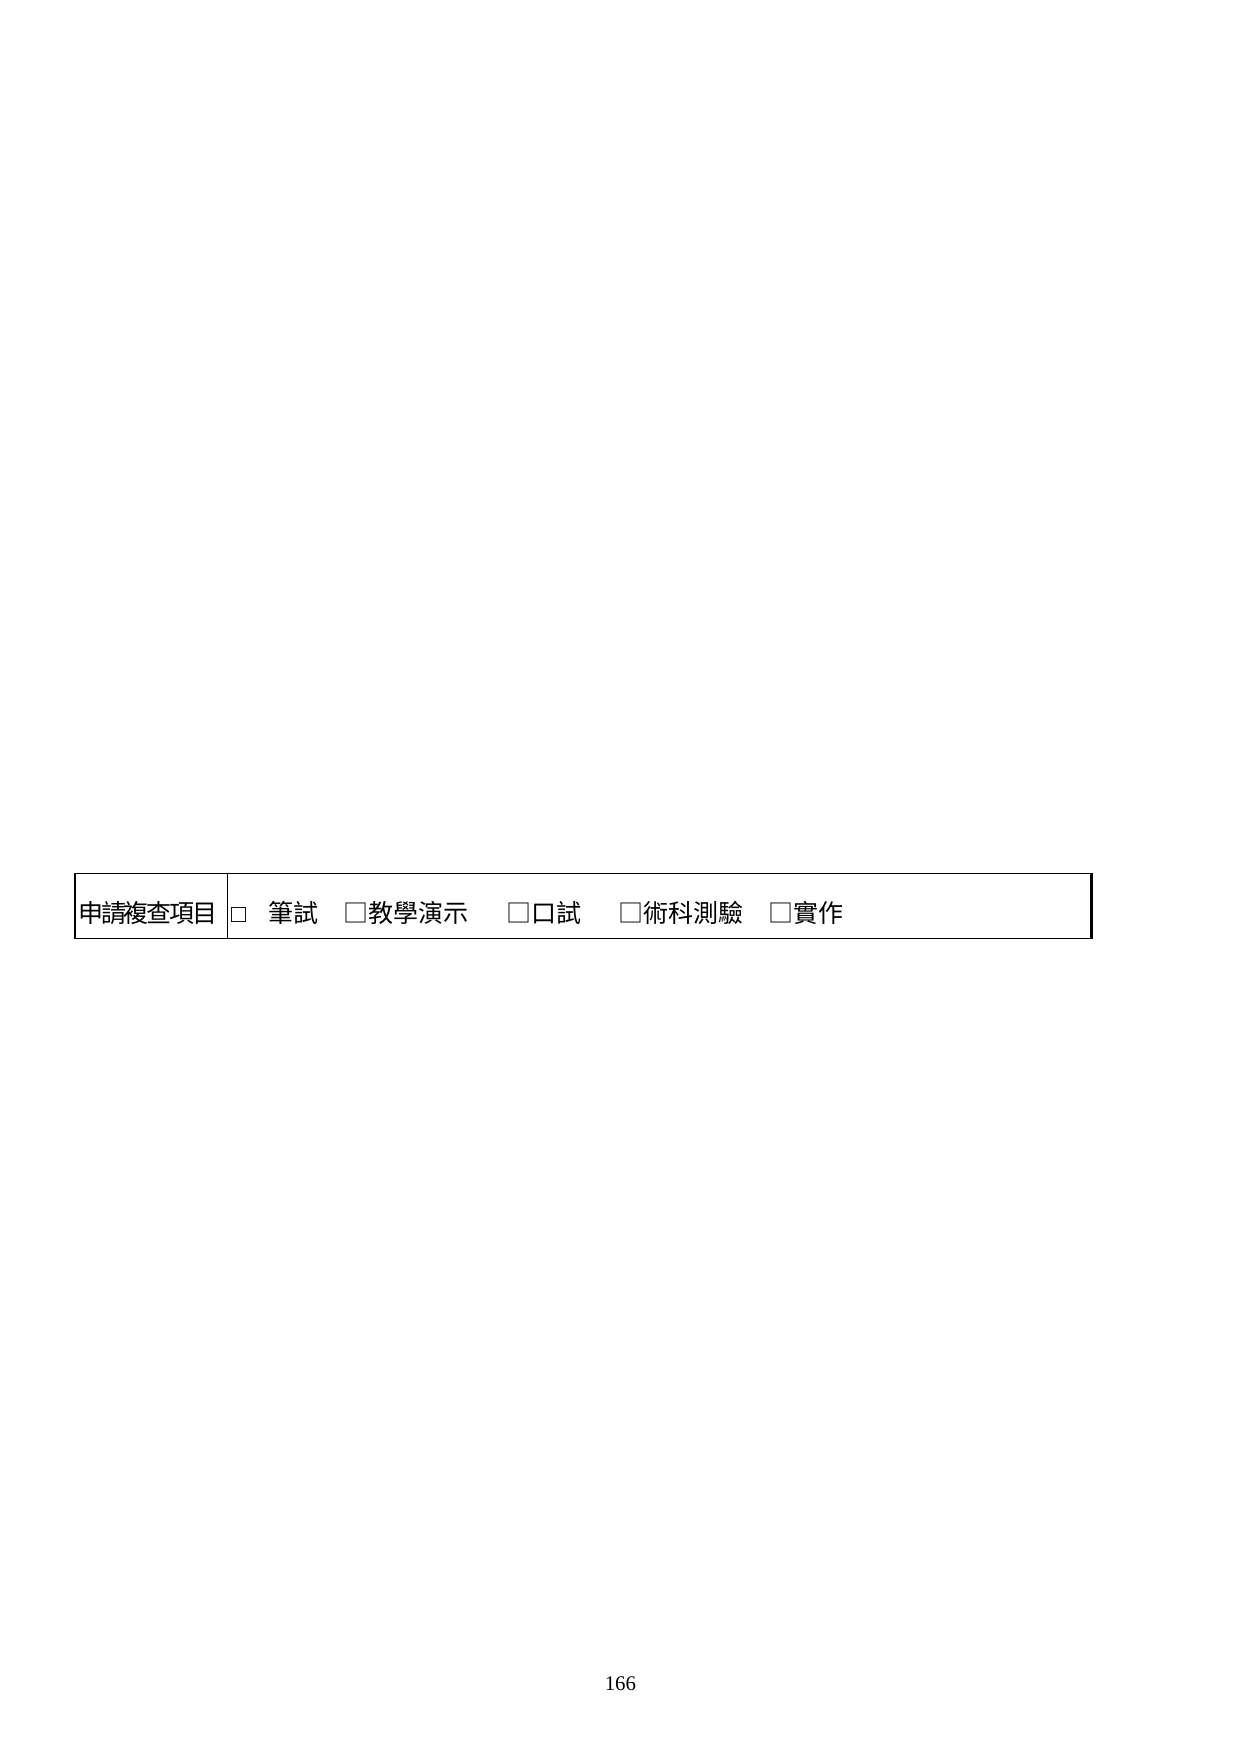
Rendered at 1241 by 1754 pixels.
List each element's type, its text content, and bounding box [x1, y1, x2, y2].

table_cell 筆試 □教學演示 □口試 □術科測驗 □實作 [228, 874, 1090, 938]
table_cell 申請複查項目 [76, 874, 227, 938]
